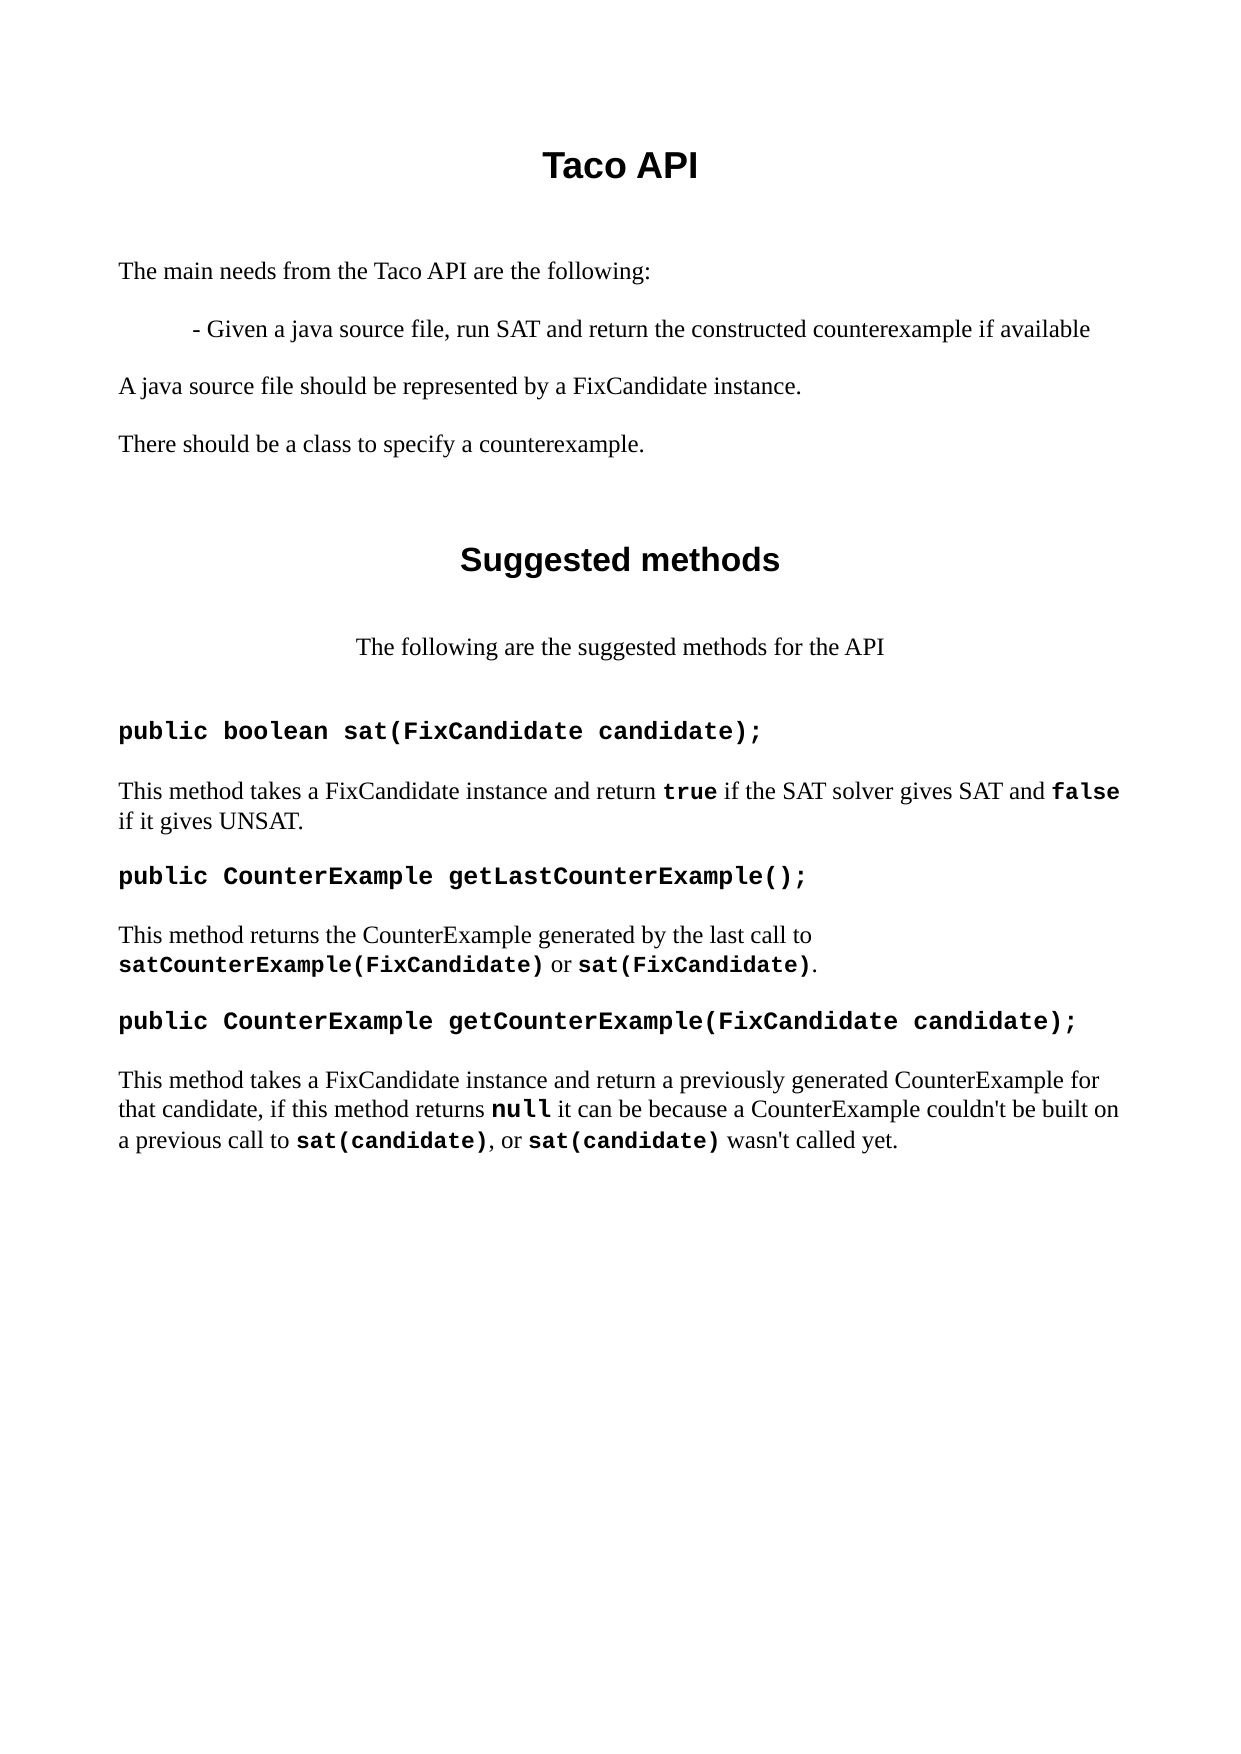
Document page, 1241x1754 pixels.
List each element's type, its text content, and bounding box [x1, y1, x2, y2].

text A java source file should be represented by a FixCandidate instance. There should be a class to specify a counterexample. [118, 342, 1122, 515]
subtitle Suggested methods [118, 540, 1122, 579]
text public boolean sat(FixCandidate candidate); [118, 690, 1122, 776]
text The main needs from the Taco API are the following: - Given a java source file, run SAT and return the constructed counterexample if available [118, 199, 1122, 342]
text The following are the suggested methods for the API [118, 632, 1122, 661]
title Taco API [118, 143, 1122, 186]
text public CounterExample getCounterExample(FixCandidate candidate); [118, 979, 1122, 1065]
text This method returns the CounterExample generated by the last call to satCounterExample(FixCandidate) or sat(FixCandidate). [118, 921, 1122, 979]
text This method takes a FixCandidate instance and return true if the SAT solver gives SAT and false if it gives UNSAT. public CounterExample getLastCounterExample(); [118, 776, 1122, 921]
text This method takes a FixCandidate instance and return a previously generated CounterExample for that candidate, if this method returns null it can be because a CounterExample couldn't be built on a previous call to sat(candidate), or sat(candidate) wasn't called yet. [118, 1065, 1122, 1155]
